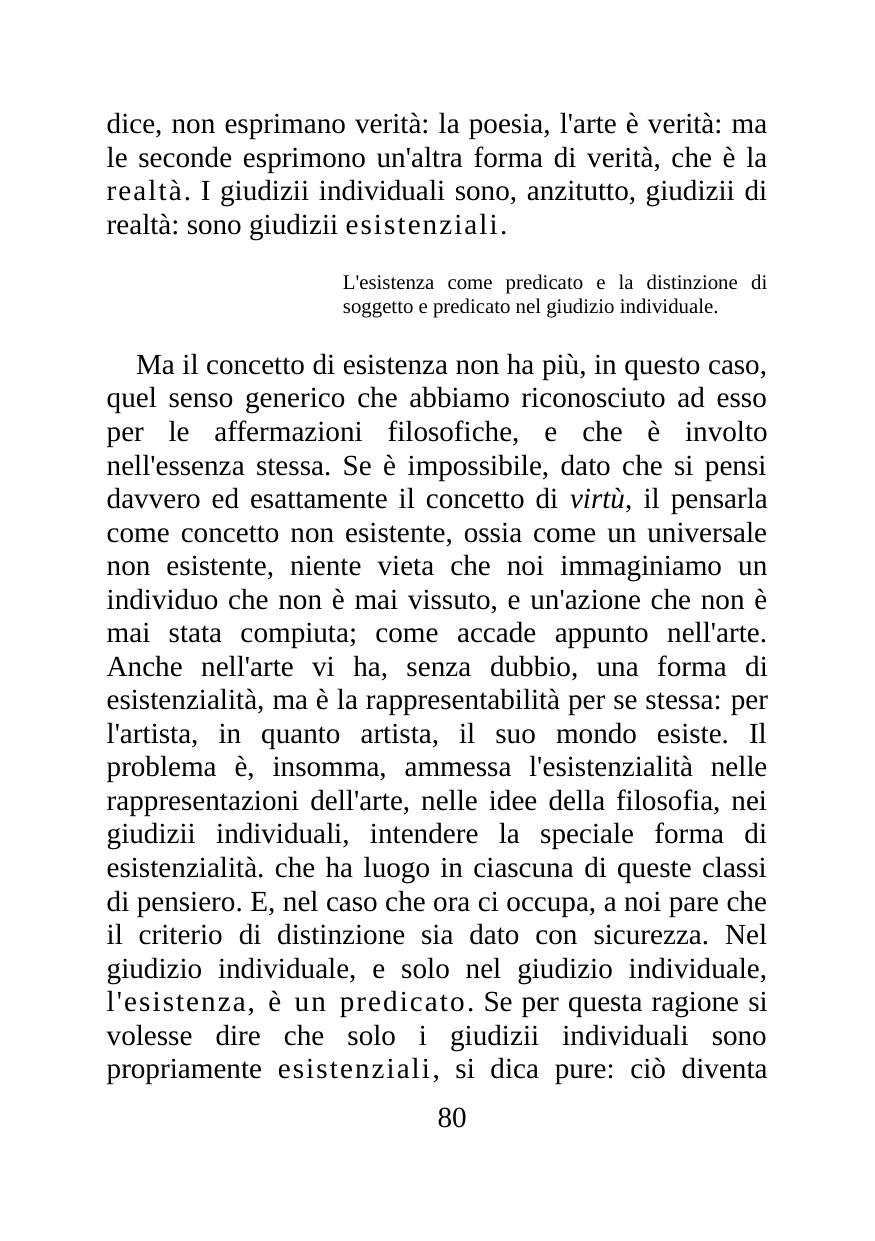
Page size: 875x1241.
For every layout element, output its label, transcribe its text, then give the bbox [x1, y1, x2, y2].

text dice, non esprimano verità: la poesia, l'arte è verità: ma le seconde esprimono un'altra forma di verità, che è la realtà. I giudizii individuali sono, anzitutto, giudizii di realtà: sono giudizii esistenziali. [106, 106, 768, 241]
text L'esistenza come predicato e la distinzione di soggetto e predicato nel giudizio individuale. [343, 270, 768, 318]
text Ma il concetto di esistenza non ha più, in questo caso, quel senso generico che abbiamo riconosciuto ad esso per le affermazioni filosofiche, e che è involto nell'essenza stessa. Se è impossibile, dato che si pensi davvero ed esattamente il concetto di virtù, il pensarla come concetto non esistente, ossia come un universale non esistente, niente vieta che noi immaginiamo un individuo che non è mai vissuto, e un'azione che non è mai stata compiuta; come accade appunto nell'arte. Anche nell'arte vi ha, senza dubbio, una forma di esistenzialità, ma è la rappresentabilità per se stessa: per l'artista, in quanto artista, il suo mondo esiste. Il problema è, insomma, ammessa l'esistenzialità nelle rappresentazioni dell'arte, nelle idee della filosofia, nei giudizii individuali, intendere la speciale forma di esistenzialità. che ha luogo in ciascuna di queste classi di pensiero. E, nel caso che ora ci occupa, a noi pare che il criterio di distinzione sia dato con sicurezza. Nel giudizio individuale, e solo nel giudizio individuale, l'esistenza, è un predicato. Se per questa ragione si volesse dire che solo i giudizii individuali sono propriamente esistenziali, si dica pure: ciò diventa [106, 347, 768, 1085]
